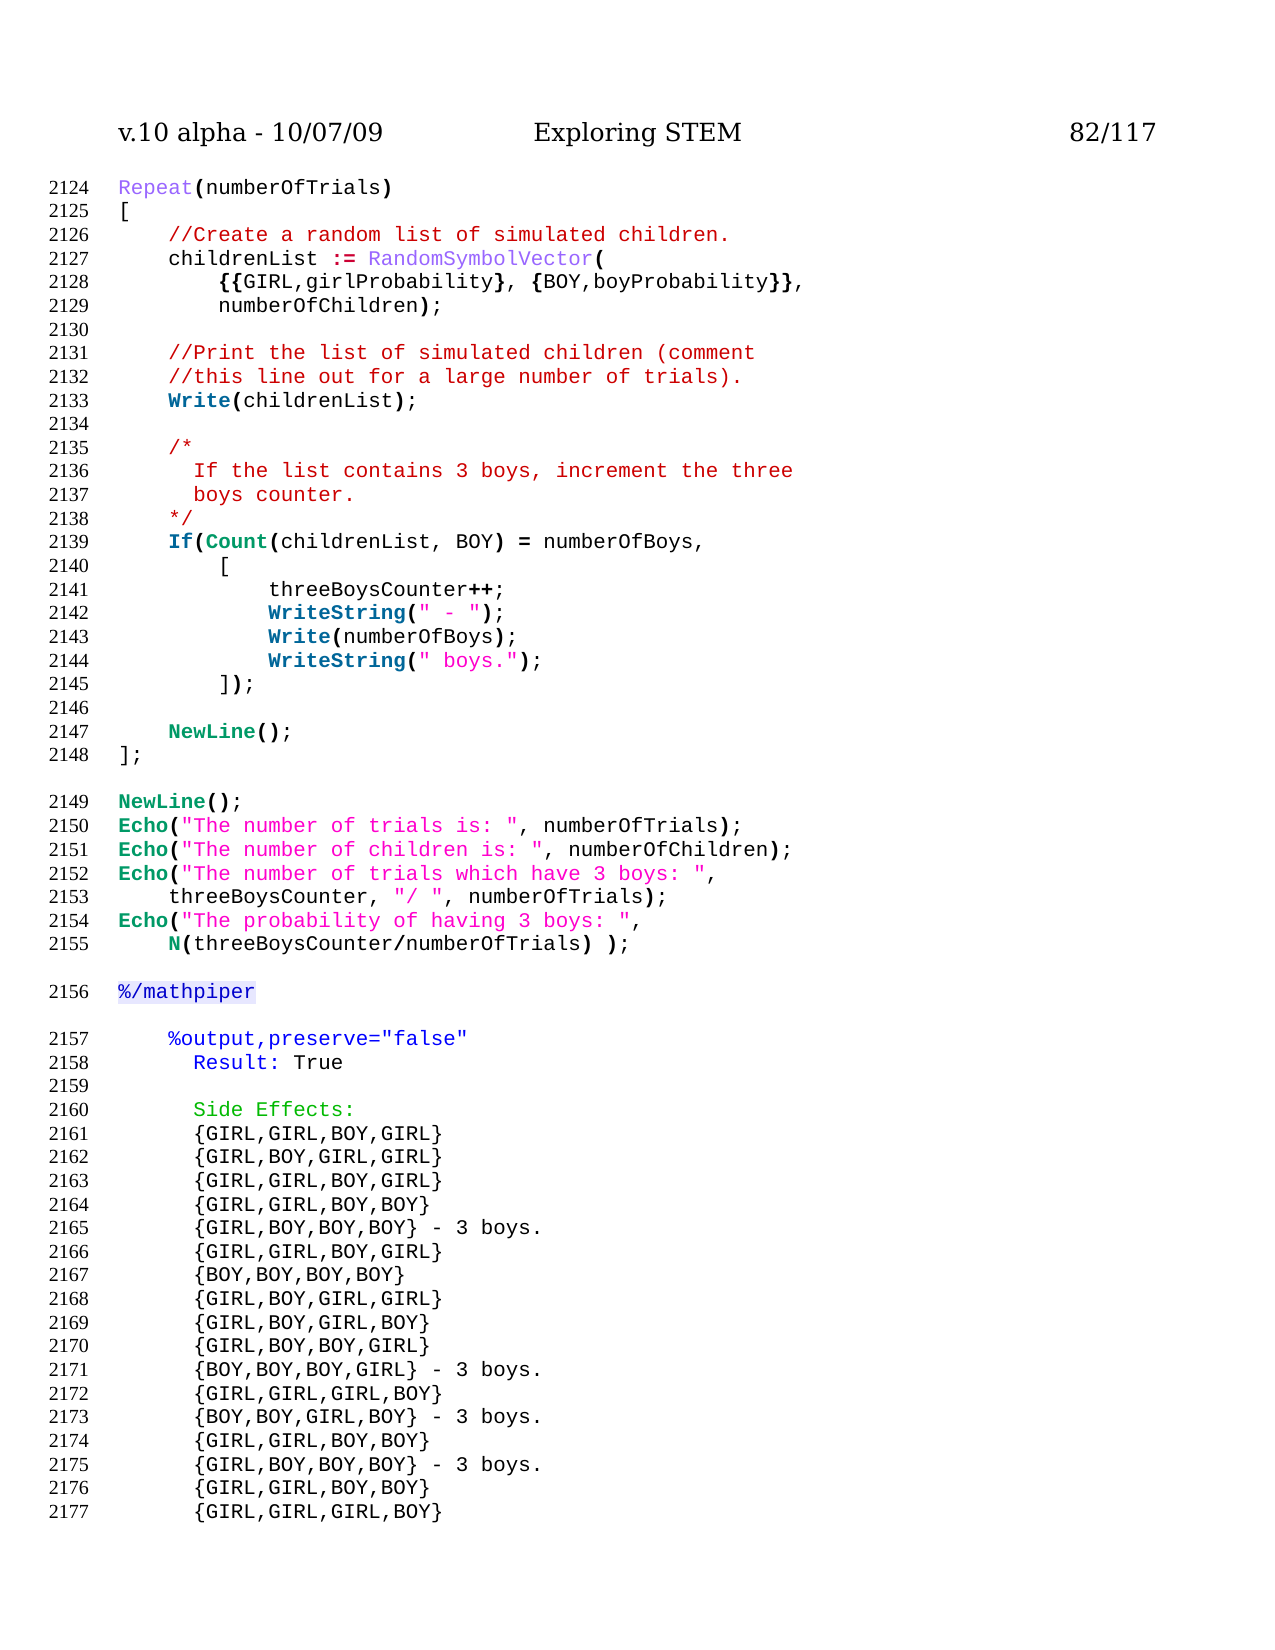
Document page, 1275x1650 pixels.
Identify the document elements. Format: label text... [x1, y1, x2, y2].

text {GIRL,BOY,BOY,GIRL} [118, 1335, 1157, 1359]
text {GIRL,BOY,GIRL,BOY} [118, 1312, 1157, 1335]
text //this line out for a large number of trials). [118, 366, 1157, 389]
text {GIRL,BOY,BOY,BOY} - 3 boys. [118, 1454, 1157, 1477]
text {GIRL,GIRL,BOY,GIRL} [118, 1123, 1157, 1146]
text ]; [118, 744, 1157, 768]
text N(threeBoysCounter/numberOfTrials) ); [118, 933, 1157, 957]
text {GIRL,BOY,BOY,BOY} - 3 boys. [118, 1217, 1157, 1241]
text {GIRL,GIRL,BOY,GIRL} [118, 1170, 1157, 1193]
text Write(numberOfBoys); [118, 626, 1157, 650]
text boys counter. [118, 484, 1157, 508]
text //Print the list of simulated children (comment [118, 342, 1157, 366]
text {GIRL,GIRL,BOY,BOY} [118, 1193, 1157, 1217]
text //Create a random list of simulated children. [118, 224, 1157, 248]
text ]); [118, 673, 1157, 697]
text threeBoysCounter++; [118, 579, 1157, 602]
text WriteString(" - "); [118, 602, 1157, 626]
text If(Count(childrenList, BOY) = numberOfBoys, [118, 531, 1157, 555]
text WriteString(" boys."); [118, 650, 1157, 673]
text */ [118, 508, 1157, 531]
text NewLine(); [118, 792, 1157, 815]
text {GIRL,GIRL,BOY,BOY} [118, 1477, 1157, 1501]
text {GIRL,BOY,GIRL,GIRL} [118, 1146, 1157, 1170]
text {BOY,BOY,GIRL,BOY} - 3 boys. [118, 1406, 1157, 1430]
text {BOY,BOY,BOY,BOY} [118, 1264, 1157, 1288]
text [ [118, 555, 1157, 579]
text {BOY,BOY,BOY,GIRL} - 3 boys. [118, 1359, 1157, 1383]
text Echo("The number of trials is: ", numberOfTrials); [118, 815, 1157, 839]
text Result: True [118, 1052, 1157, 1075]
text Write(childrenList); [118, 389, 1157, 413]
text numberOfChildren); [118, 295, 1157, 319]
text %output,preserve="false" [118, 1028, 1157, 1052]
text /* [118, 437, 1157, 461]
text Echo("The number of children is: ", numberOfChildren); [118, 839, 1157, 862]
text If the list contains 3 boys, increment the three [118, 461, 1157, 484]
text %/mathpiper [118, 981, 1157, 1004]
text Echo("The probability of having 3 boys: ", [118, 910, 1157, 933]
text threeBoysCounter, "/ ", numberOfTrials); [118, 886, 1157, 910]
text {GIRL,GIRL,BOY,BOY} [118, 1430, 1157, 1454]
text Side Effects: [118, 1099, 1157, 1123]
text [ [118, 200, 1157, 224]
text {GIRL,BOY,GIRL,GIRL} [118, 1288, 1157, 1312]
text {GIRL,GIRL,GIRL,BOY} [118, 1501, 1157, 1524]
text childrenList := RandomSymbolVector( [118, 248, 1157, 271]
text Echo("The number of trials which have 3 boys: ", [118, 862, 1157, 886]
text Repeat(numberOfTrials) [118, 177, 1157, 200]
text {GIRL,GIRL,BOY,GIRL} [118, 1241, 1157, 1264]
text {GIRL,GIRL,GIRL,BOY} [118, 1383, 1157, 1406]
text NewLine(); [118, 721, 1157, 744]
text {{GIRL,girlProbability}, {BOY,boyProbability}}, [118, 271, 1157, 295]
